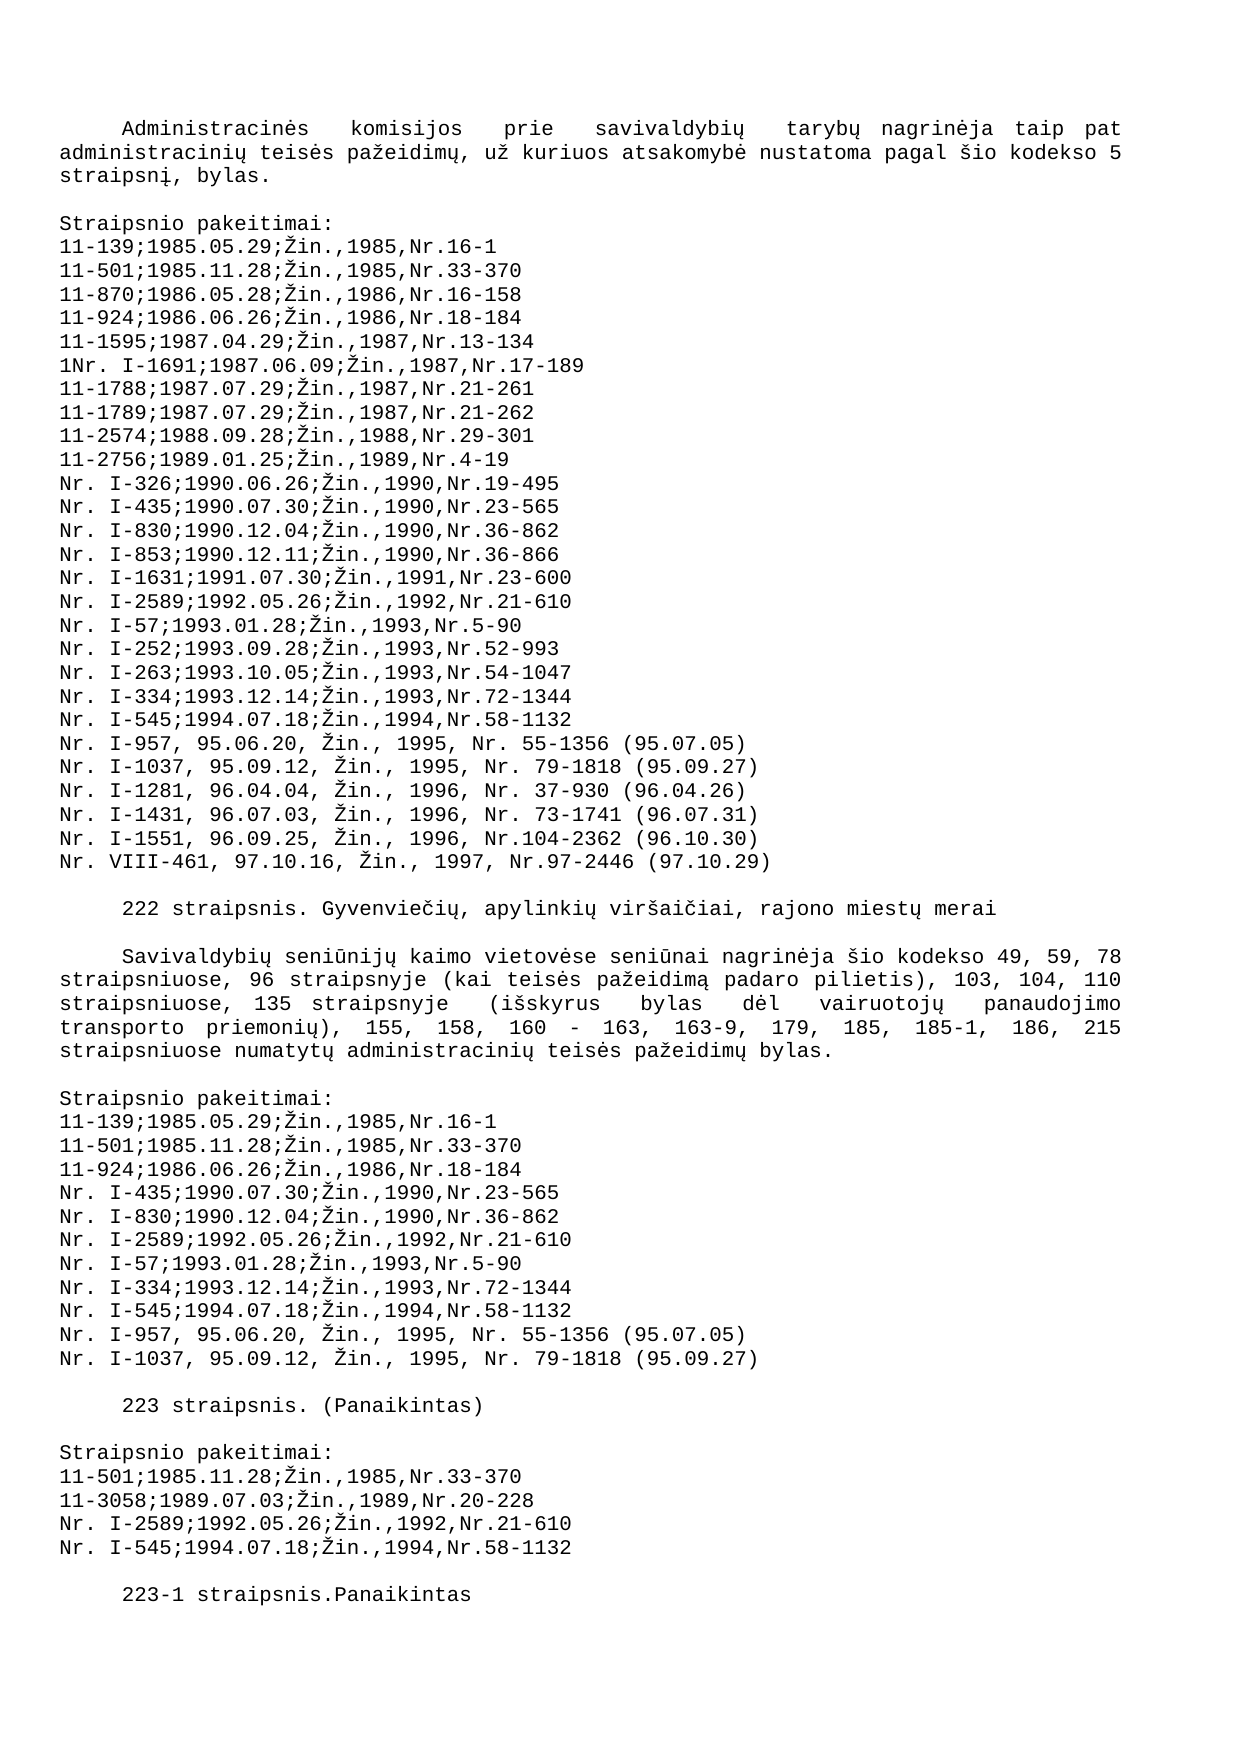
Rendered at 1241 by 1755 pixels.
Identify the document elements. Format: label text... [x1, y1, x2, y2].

text 11-139;1985.05.29;Žin.,1985,Nr.16-1 [59, 1111, 1122, 1135]
text 11-870;1986.05.28;Žin.,1986,Nr.16-158 [59, 284, 1122, 307]
text Nr. I-252;1993.09.28;Žin.,1993,Nr.52-993 [59, 638, 1122, 662]
text Nr. I-334;1993.12.14;Žin.,1993,Nr.72-1344 [59, 686, 1122, 709]
text Savivaldybių seniūnijų kaimo vietovėse seniūnai nagrinėja šio kodekso 49, 59, 78 straipsniuose, 96 straipsnyje (kai teisės pažeidimą padaro pilietis), 103, 104, 110 straipsniuose, 135 straipsnyje (išskyrus bylas dėl vairuotojų panaudojimo transporto priemonių), 155, 158, 160 - 163, 163-9, 179, 185, 185-1, 186, 215 straipsniuose numatytų administracinių teisės pažeidimų bylas. [59, 946, 1122, 1064]
text 11-3058;1989.07.03;Žin.,1989,Nr.20-228 [59, 1489, 1122, 1513]
text 11-1788;1987.07.29;Žin.,1987,Nr.21-261 [59, 378, 1122, 402]
text Nr. I-830;1990.12.04;Žin.,1990,Nr.36-862 [59, 1206, 1122, 1229]
text 11-924;1986.06.26;Žin.,1986,Nr.18-184 [59, 1158, 1122, 1182]
text Straipsnio pakeitimai: [59, 213, 1122, 236]
text Nr. I-435;1990.07.30;Žin.,1990,Nr.23-565 [59, 1182, 1122, 1206]
text Nr. I-2589;1992.05.26;Žin.,1992,Nr.21-610 [59, 591, 1122, 615]
text Nr. I-1551, 96.09.25, Žin., 1996, Nr.104-2362 (96.10.30) [59, 827, 1122, 851]
text Nr. I-1431, 96.07.03, Žin., 1996, Nr. 73-1741 (96.07.31) [59, 804, 1122, 827]
text Nr. I-435;1990.07.30;Žin.,1990,Nr.23-565 [59, 496, 1122, 520]
text 11-501;1985.11.28;Žin.,1985,Nr.33-370 [59, 1466, 1122, 1489]
text 11-2574;1988.09.28;Žin.,1988,Nr.29-301 [59, 426, 1122, 449]
text Nr. I-545;1994.07.18;Žin.,1994,Nr.58-1132 [59, 1537, 1122, 1561]
text 11-139;1985.05.29;Žin.,1985,Nr.16-1 [59, 236, 1122, 260]
text Nr. I-853;1990.12.11;Žin.,1990,Nr.36-866 [59, 544, 1122, 567]
text Nr. I-1281, 96.04.04, Žin., 1996, Nr. 37-930 (96.04.26) [59, 780, 1122, 804]
text Nr. I-545;1994.07.18;Žin.,1994,Nr.58-1132 [59, 1300, 1122, 1324]
text Nr. I-57;1993.01.28;Žin.,1993,Nr.5-90 [59, 615, 1122, 638]
text 11-2756;1989.01.25;Žin.,1989,Nr.4-19 [59, 449, 1122, 473]
text Nr. I-2589;1992.05.26;Žin.,1992,Nr.21-610 [59, 1513, 1122, 1537]
text Nr. I-545;1994.07.18;Žin.,1994,Nr.58-1132 [59, 709, 1122, 733]
text Nr. I-957, 95.06.20, Žin., 1995, Nr. 55-1356 (95.07.05) [59, 1324, 1122, 1348]
text Nr. I-57;1993.01.28;Žin.,1993,Nr.5-90 [59, 1253, 1122, 1277]
text Nr. I-1037, 95.09.12, Žin., 1995, Nr. 79-1818 (95.09.27) [59, 1348, 1122, 1371]
text 11-1789;1987.07.29;Žin.,1987,Nr.21-262 [59, 402, 1122, 426]
text Nr. I-2589;1992.05.26;Žin.,1992,Nr.21-610 [59, 1229, 1122, 1253]
text 11-501;1985.11.28;Žin.,1985,Nr.33-370 [59, 1135, 1122, 1158]
text 223 straipsnis. (Panaikintas) [59, 1395, 1122, 1419]
text Nr. I-334;1993.12.14;Žin.,1993,Nr.72-1344 [59, 1277, 1122, 1300]
text Administracinės komisijos prie savivaldybių tarybų nagrinėja taip pat administracinių teisės pažeidimų, už kuriuos atsakomybė nustatoma pagal šio kodekso 5 straipsnį, bylas. [59, 118, 1122, 189]
text Nr. I-263;1993.10.05;Žin.,1993,Nr.54-1047 [59, 662, 1122, 686]
text 11-1595;1987.04.29;Žin.,1987,Nr.13-134 [59, 331, 1122, 354]
text Nr. I-1037, 95.09.12, Žin., 1995, Nr. 79-1818 (95.09.27) [59, 757, 1122, 780]
text Straipsnio pakeitimai: [59, 1088, 1122, 1111]
text 11-501;1985.11.28;Žin.,1985,Nr.33-370 [59, 260, 1122, 284]
text 1Nr. I-1691;1987.06.09;Žin.,1987,Nr.17-189 [59, 354, 1122, 378]
text Nr. VIII-461, 97.10.16, Žin., 1997, Nr.97-2446 (97.10.29) [59, 851, 1122, 875]
text 222 straipsnis. Gyvenviečių, apylinkių viršaičiai, rajono miestų merai [59, 898, 1122, 922]
text Nr. I-1631;1991.07.30;Žin.,1991,Nr.23-600 [59, 567, 1122, 591]
text Nr. I-957, 95.06.20, Žin., 1995, Nr. 55-1356 (95.07.05) [59, 733, 1122, 757]
text Nr. I-326;1990.06.26;Žin.,1990,Nr.19-495 [59, 473, 1122, 496]
text Nr. I-830;1990.12.04;Žin.,1990,Nr.36-862 [59, 520, 1122, 544]
text 223-1 straipsnis.Panaikintas [59, 1584, 1122, 1608]
text Straipsnio pakeitimai: [59, 1442, 1122, 1466]
text 11-924;1986.06.26;Žin.,1986,Nr.18-184 [59, 307, 1122, 331]
